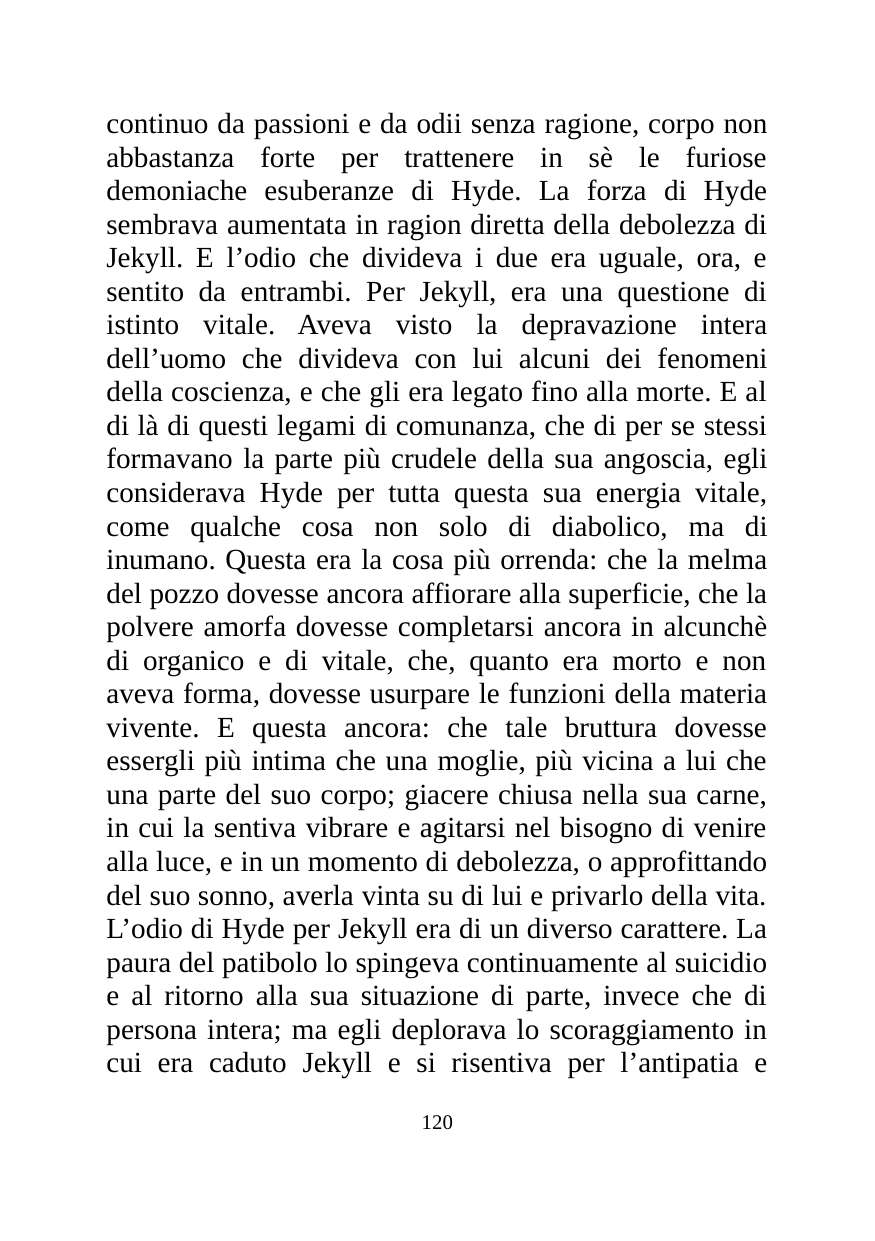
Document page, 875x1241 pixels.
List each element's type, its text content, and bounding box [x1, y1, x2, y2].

text continuo da passioni e da odii senza ragione, corpo non abbastanza forte per trattenere in sè le furiose demoniache esuberanze di Hyde. La forza di Hyde sembrava aumentata in ragion diretta della debolezza di Jekyll. E l’odio che divideva i due era uguale, ora, e sentito da entrambi. Per Jekyll, era una questione di istinto vitale. Aveva visto la depravazione intera dell’uomo che divideva con lui alcuni dei fenomeni della coscienza, e che gli era legato fino alla morte. E al di là di questi legami di comunanza, che di per se stessi formavano la parte più crudele della sua angoscia, egli considerava Hyde per tutta questa sua energia vitale, come qualche cosa non solo di diabolico, ma di inumano. Questa era la cosa più orrenda: che la melma del pozzo dovesse ancora affiorare alla superficie, che la polvere amorfa dovesse completarsi ancora in alcunchè di organico e di vitale, che, quanto era morto e non aveva forma, dovesse usurpare le funzioni della materia vivente. E questa ancora: che tale bruttura dovesse essergli più intima che una moglie, più vicina a lui che una parte del suo corpo; giacere chiusa nella sua carne, in cui la sentiva vibrare e agitarsi nel bisogno di venire alla luce, e in un momento di debolezza, o approfittando del suo sonno, averla vinta su di lui e privarlo della vita. L’odio di Hyde per Jekyll era di un diverso carattere. La paura del patibolo lo spingeva continuamente al suicidio e al ritorno alla sua situazione di parte, invece che di persona intera; ma egli deplorava lo scoraggiamento in cui era caduto Jekyll e si risentiva per l’antipatia e [106, 106, 768, 1079]
